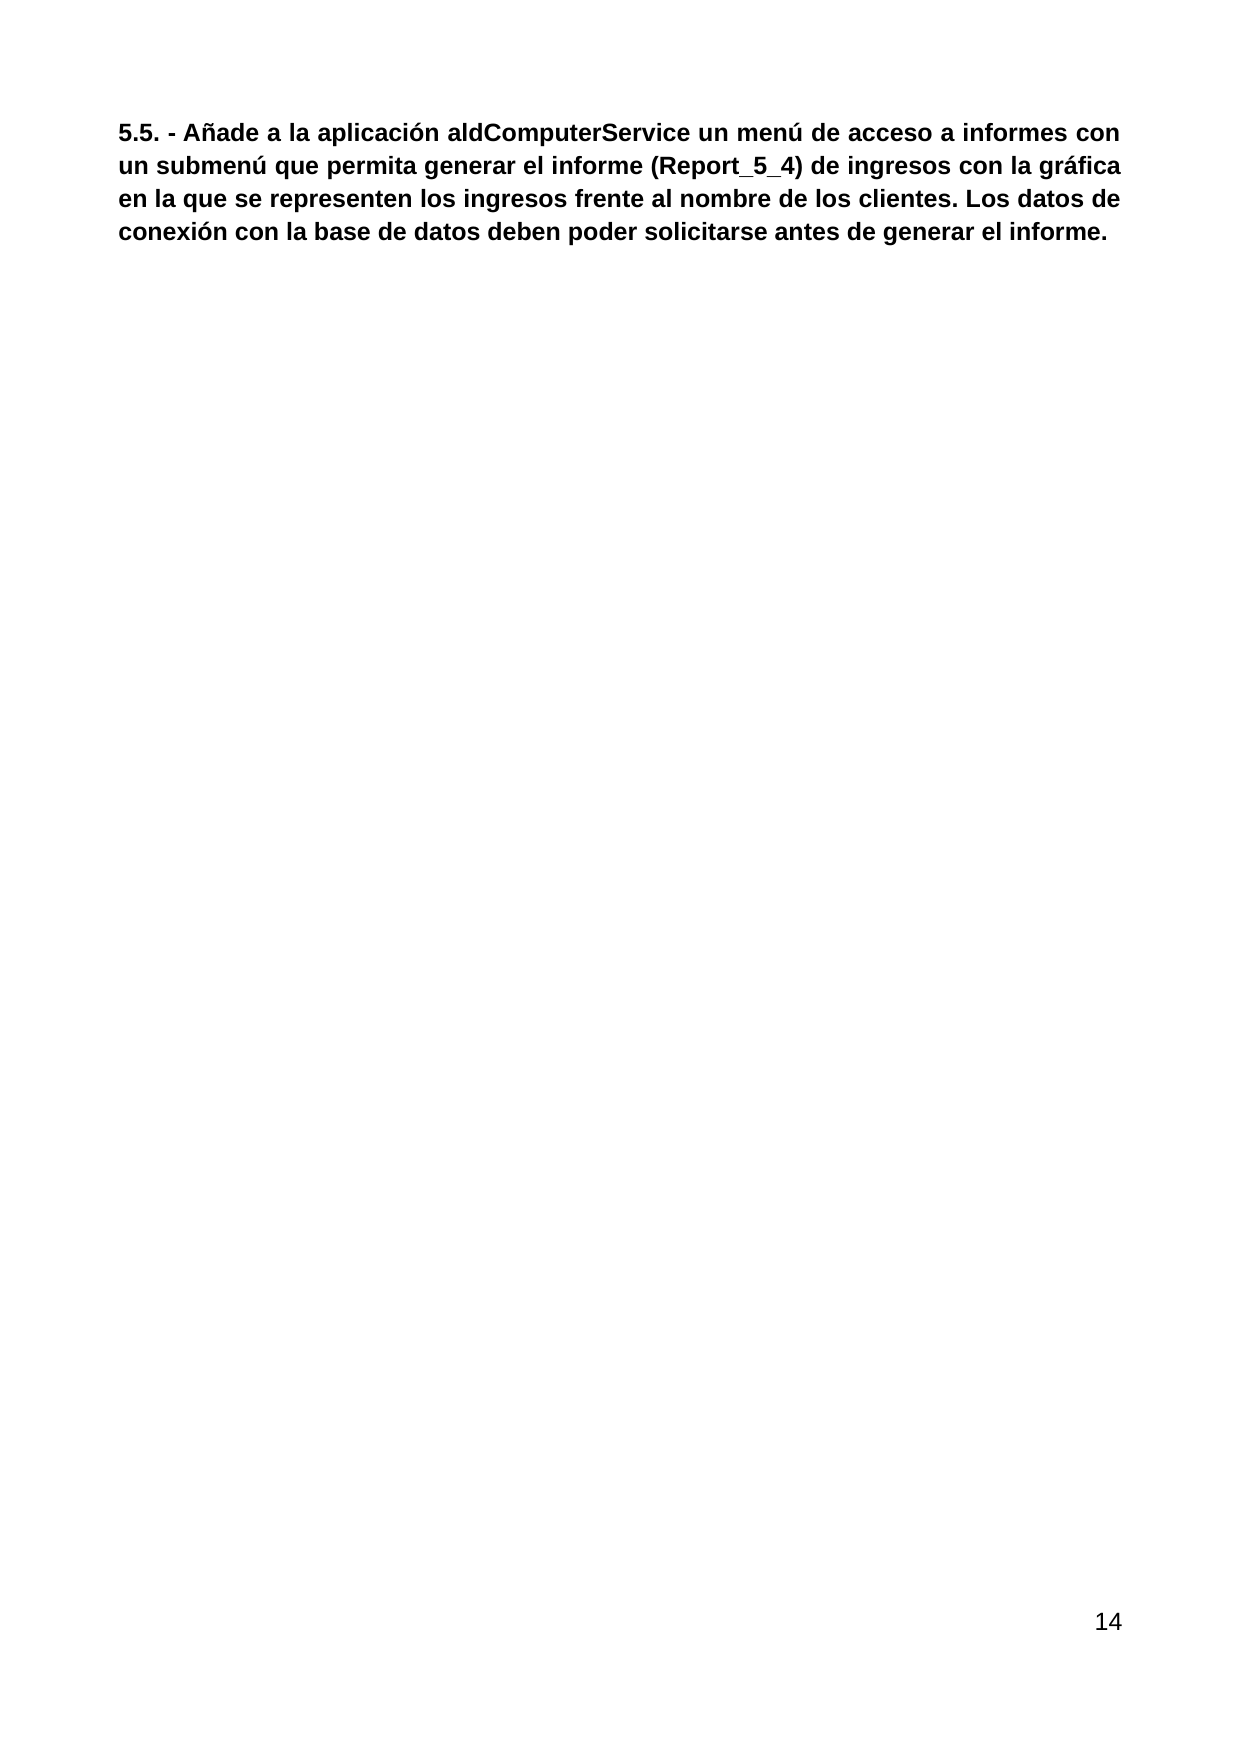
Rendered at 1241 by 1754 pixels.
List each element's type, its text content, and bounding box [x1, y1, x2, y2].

text 5.5. - Añade a la aplicación aldComputerService un menú de acceso a informes con un submenú que permita generar el informe (Report_5_4) de ingresos con la gráfica en la que se representen los ingresos frente al nombre de los clientes. Los datos de conexión con la base de datos deben poder solicitarse antes de generar el informe. [118, 118, 1122, 246]
